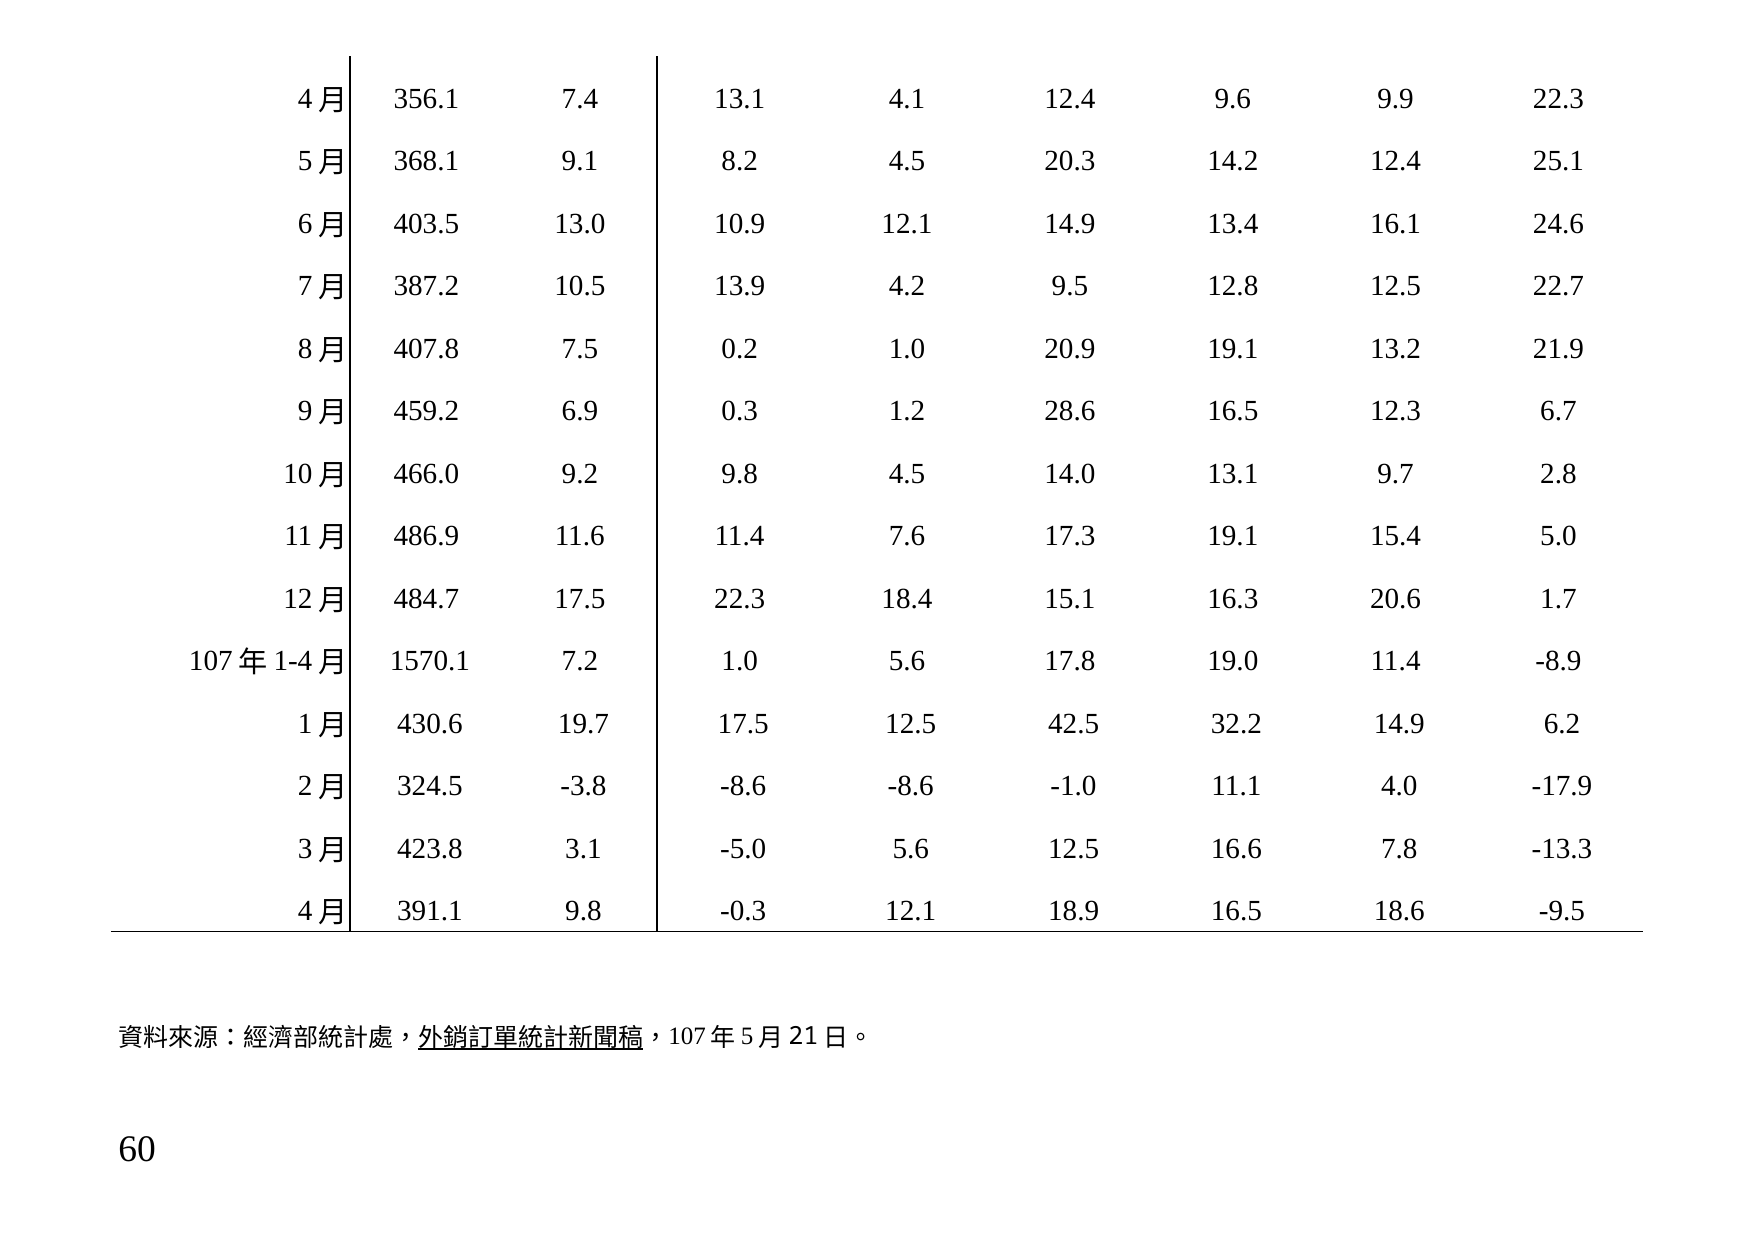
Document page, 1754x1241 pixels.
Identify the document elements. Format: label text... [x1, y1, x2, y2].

table_cell 17.8 [992, 619, 1155, 681]
table_cell 18.9 [992, 869, 1155, 931]
table_cell 21.9 [1480, 306, 1643, 368]
table_cell 11月 [111, 494, 349, 556]
table_cell 4.5 [829, 431, 992, 493]
table_cell 403.5 [351, 181, 509, 243]
table_cell 12.5 [829, 681, 992, 743]
table_cell 9.9 [1318, 56, 1480, 118]
table_cell 18.4 [829, 556, 992, 618]
table_cell 16.1 [1318, 181, 1480, 243]
table_cell 12.1 [829, 181, 992, 243]
table_cell 15.4 [1318, 494, 1480, 556]
table_cell 4.2 [829, 244, 992, 306]
table_cell 14.9 [992, 181, 1155, 243]
table_cell 32.2 [1155, 681, 1317, 743]
table_cell 10.5 [509, 244, 656, 306]
table_cell 6月 [111, 181, 349, 243]
table_cell 10月 [111, 431, 349, 493]
table_cell 13.0 [509, 181, 656, 243]
table_cell -1.0 [992, 744, 1155, 806]
table_cell 5.6 [829, 806, 992, 868]
table_cell 1月 [111, 681, 349, 743]
table_cell 12.4 [1318, 119, 1480, 181]
table_cell -8.6 [658, 744, 829, 806]
table_cell 7.4 [509, 56, 656, 118]
table_cell -17.9 [1480, 744, 1643, 806]
table_cell 459.2 [351, 369, 509, 431]
table_cell 14.2 [1155, 119, 1317, 181]
table_cell 11.6 [509, 494, 656, 556]
table_cell 17.5 [658, 681, 829, 743]
table_cell 10.9 [658, 181, 829, 243]
table_cell 18.6 [1318, 869, 1480, 931]
table_cell -8.6 [829, 744, 992, 806]
table_cell 1.2 [829, 369, 992, 431]
table_cell 22.7 [1480, 244, 1643, 306]
table_cell 430.6 [351, 681, 509, 743]
table_cell 2月 [111, 744, 349, 806]
table_cell 12月 [111, 556, 349, 618]
table_cell 1.0 [829, 306, 992, 368]
table_cell 11.1 [1155, 744, 1317, 806]
table_cell 12.5 [1318, 244, 1480, 306]
table_cell 19.0 [1155, 619, 1317, 681]
table_cell 466.0 [351, 431, 509, 493]
table_cell 16.5 [1155, 369, 1317, 431]
table_cell 13.1 [658, 56, 829, 118]
table_cell 5.6 [829, 619, 992, 681]
table_cell -13.3 [1480, 806, 1643, 868]
table_cell 12.8 [1155, 244, 1317, 306]
table_cell 20.6 [1318, 556, 1480, 618]
table_cell 13.1 [1155, 431, 1317, 493]
table_cell 3.1 [509, 806, 656, 868]
table_cell 391.1 [351, 869, 509, 931]
table_cell 6.2 [1480, 681, 1643, 743]
table_cell 107年1-4月 [111, 619, 349, 681]
table_cell 1.0 [658, 619, 829, 681]
table_cell 19.1 [1155, 306, 1317, 368]
table_cell 4.1 [829, 56, 992, 118]
table_cell 6.9 [509, 369, 656, 431]
table_cell 28.6 [992, 369, 1155, 431]
table_cell 356.1 [351, 56, 509, 118]
table_cell -8.9 [1480, 619, 1643, 681]
text 資料來源：經濟部統計處，外銷訂單統計新聞稿，107年5月21日。 [118, 993, 1636, 1056]
table_cell 4.5 [829, 119, 992, 181]
table_cell 12.1 [829, 869, 992, 931]
table_cell 387.2 [351, 244, 509, 306]
table_cell 12.5 [992, 806, 1155, 868]
table_cell 24.6 [1480, 181, 1643, 243]
table_cell -3.8 [509, 744, 656, 806]
table_cell 9.6 [1155, 56, 1317, 118]
table_cell 1.7 [1480, 556, 1643, 618]
table_cell 1570.1 [351, 619, 509, 681]
table_cell 5月 [111, 119, 349, 181]
table_cell 7.5 [509, 306, 656, 368]
table_cell 20.3 [992, 119, 1155, 181]
table_cell 16.5 [1155, 869, 1317, 931]
table_cell 20.9 [992, 306, 1155, 368]
table_cell 14.0 [992, 431, 1155, 493]
table_cell 8.2 [658, 119, 829, 181]
table_cell 4月 [111, 869, 349, 931]
table_cell 9.8 [658, 431, 829, 493]
table_cell 9.7 [1318, 431, 1480, 493]
table_cell 42.5 [992, 681, 1155, 743]
table_cell 19.7 [509, 681, 656, 743]
table_cell 486.9 [351, 494, 509, 556]
table_cell 11.4 [658, 494, 829, 556]
table_cell 3月 [111, 806, 349, 868]
table_cell 4.0 [1318, 744, 1480, 806]
table_cell 368.1 [351, 119, 509, 181]
table_cell 0.3 [658, 369, 829, 431]
table_cell 324.5 [351, 744, 509, 806]
table_cell 7.6 [829, 494, 992, 556]
table_cell 14.9 [1318, 681, 1480, 743]
table_cell 9月 [111, 369, 349, 431]
table_cell 12.4 [992, 56, 1155, 118]
table_cell 16.3 [1155, 556, 1317, 618]
table_cell 25.1 [1480, 119, 1643, 181]
table_cell -0.3 [658, 869, 829, 931]
table_cell 4月 [111, 56, 349, 118]
table_cell 407.8 [351, 306, 509, 368]
table_cell 6.7 [1480, 369, 1643, 431]
table_cell 484.7 [351, 556, 509, 618]
table_cell 423.8 [351, 806, 509, 868]
table_cell 7月 [111, 244, 349, 306]
table_cell 9.2 [509, 431, 656, 493]
table_cell 17.5 [509, 556, 656, 618]
table_cell 15.1 [992, 556, 1155, 618]
table_cell 2.8 [1480, 431, 1643, 493]
table_cell 9.5 [992, 244, 1155, 306]
table_cell 7.8 [1318, 806, 1480, 868]
table_cell 9.1 [509, 119, 656, 181]
table_cell 13.2 [1318, 306, 1480, 368]
table_cell 7.2 [509, 619, 656, 681]
table_cell 0.2 [658, 306, 829, 368]
table_cell -9.5 [1480, 869, 1643, 931]
table_cell 22.3 [658, 556, 829, 618]
table_cell 11.4 [1318, 619, 1480, 681]
table_cell 17.3 [992, 494, 1155, 556]
table_cell 22.3 [1480, 56, 1643, 118]
table_cell 13.9 [658, 244, 829, 306]
table_cell 5.0 [1480, 494, 1643, 556]
table_cell 19.1 [1155, 494, 1317, 556]
table_cell 16.6 [1155, 806, 1317, 868]
table_cell 12.3 [1318, 369, 1480, 431]
table_cell 13.4 [1155, 181, 1317, 243]
table_cell 8月 [111, 306, 349, 368]
table_cell -5.0 [658, 806, 829, 868]
table_cell 9.8 [509, 869, 656, 931]
